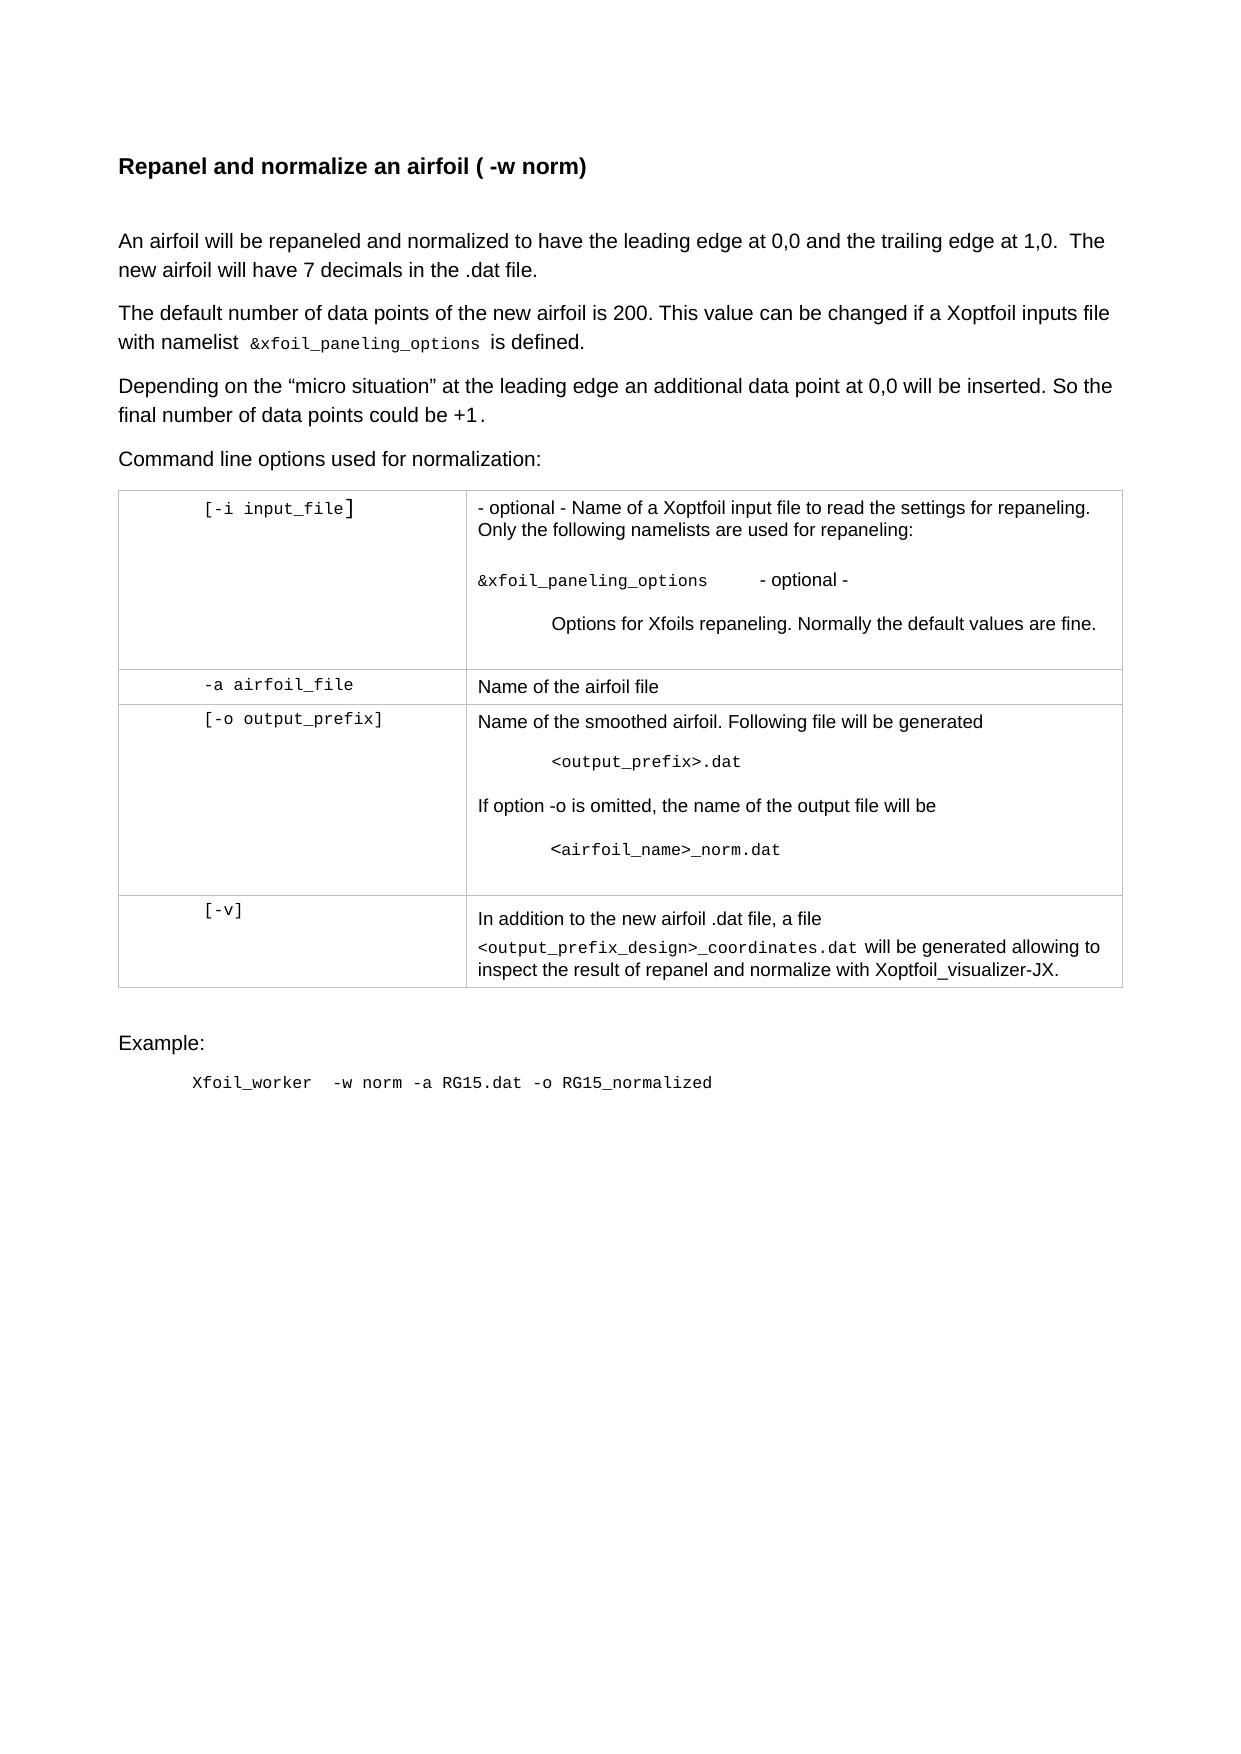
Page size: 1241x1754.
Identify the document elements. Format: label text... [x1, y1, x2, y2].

table_cell Name of the airfoil file [467, 670, 1122, 704]
table_cell -a airfoil_file [119, 670, 466, 704]
table_header - optional - Name of a Xoptfoil input file to read the settings for repaneling. Only the following namelists are used for repaneling: &xfoil_paneling_options - optional - Options for Xfoils repaneling. Normally the default values are fine. [467, 491, 1122, 669]
table_cell [-v] [119, 896, 466, 987]
subtitle Repanel and normalize an airfoil ( -w norm) [118, 153, 1122, 179]
text The default number of data points of the new airfoil is 200. This value can be changed if a Xoptfoil inputs file with namelist &xfoil_paneling_options is defined. [118, 301, 1122, 354]
text Command line options used for normalization: [118, 447, 1122, 471]
table_cell [-o output_prefix] [119, 705, 466, 895]
table_header [-i input_file] [119, 491, 466, 669]
table_cell In addition to the new airfoil .dat file, a file <output_prefix_design>_coordinates.dat will be generated allowing to inspect the result of repanel and normalize with Xoptfoil_visualizer-JX. [467, 896, 1122, 987]
text Depending on the “micro situation” at the leading edge an additional data point at 0,0 will be inserted. So the final number of data points could be +1. [118, 374, 1122, 427]
text An airfoil will be repaneled and normalized to have the leading edge at 0,0 and the trailing edge at 1,0. The new airfoil will have 7 decimals in the .dat file. [118, 229, 1122, 282]
text Example: [118, 1031, 1122, 1055]
text Xfoil_worker -w norm -a RG15.dat -o RG15_normalized [192, 1074, 1122, 1117]
table_cell Name of the smoothed airfoil. Following file will be generated <output_prefix>.dat If option -o is omitted, the name of the output file will be <airfoil_name>_norm.dat [467, 705, 1122, 895]
